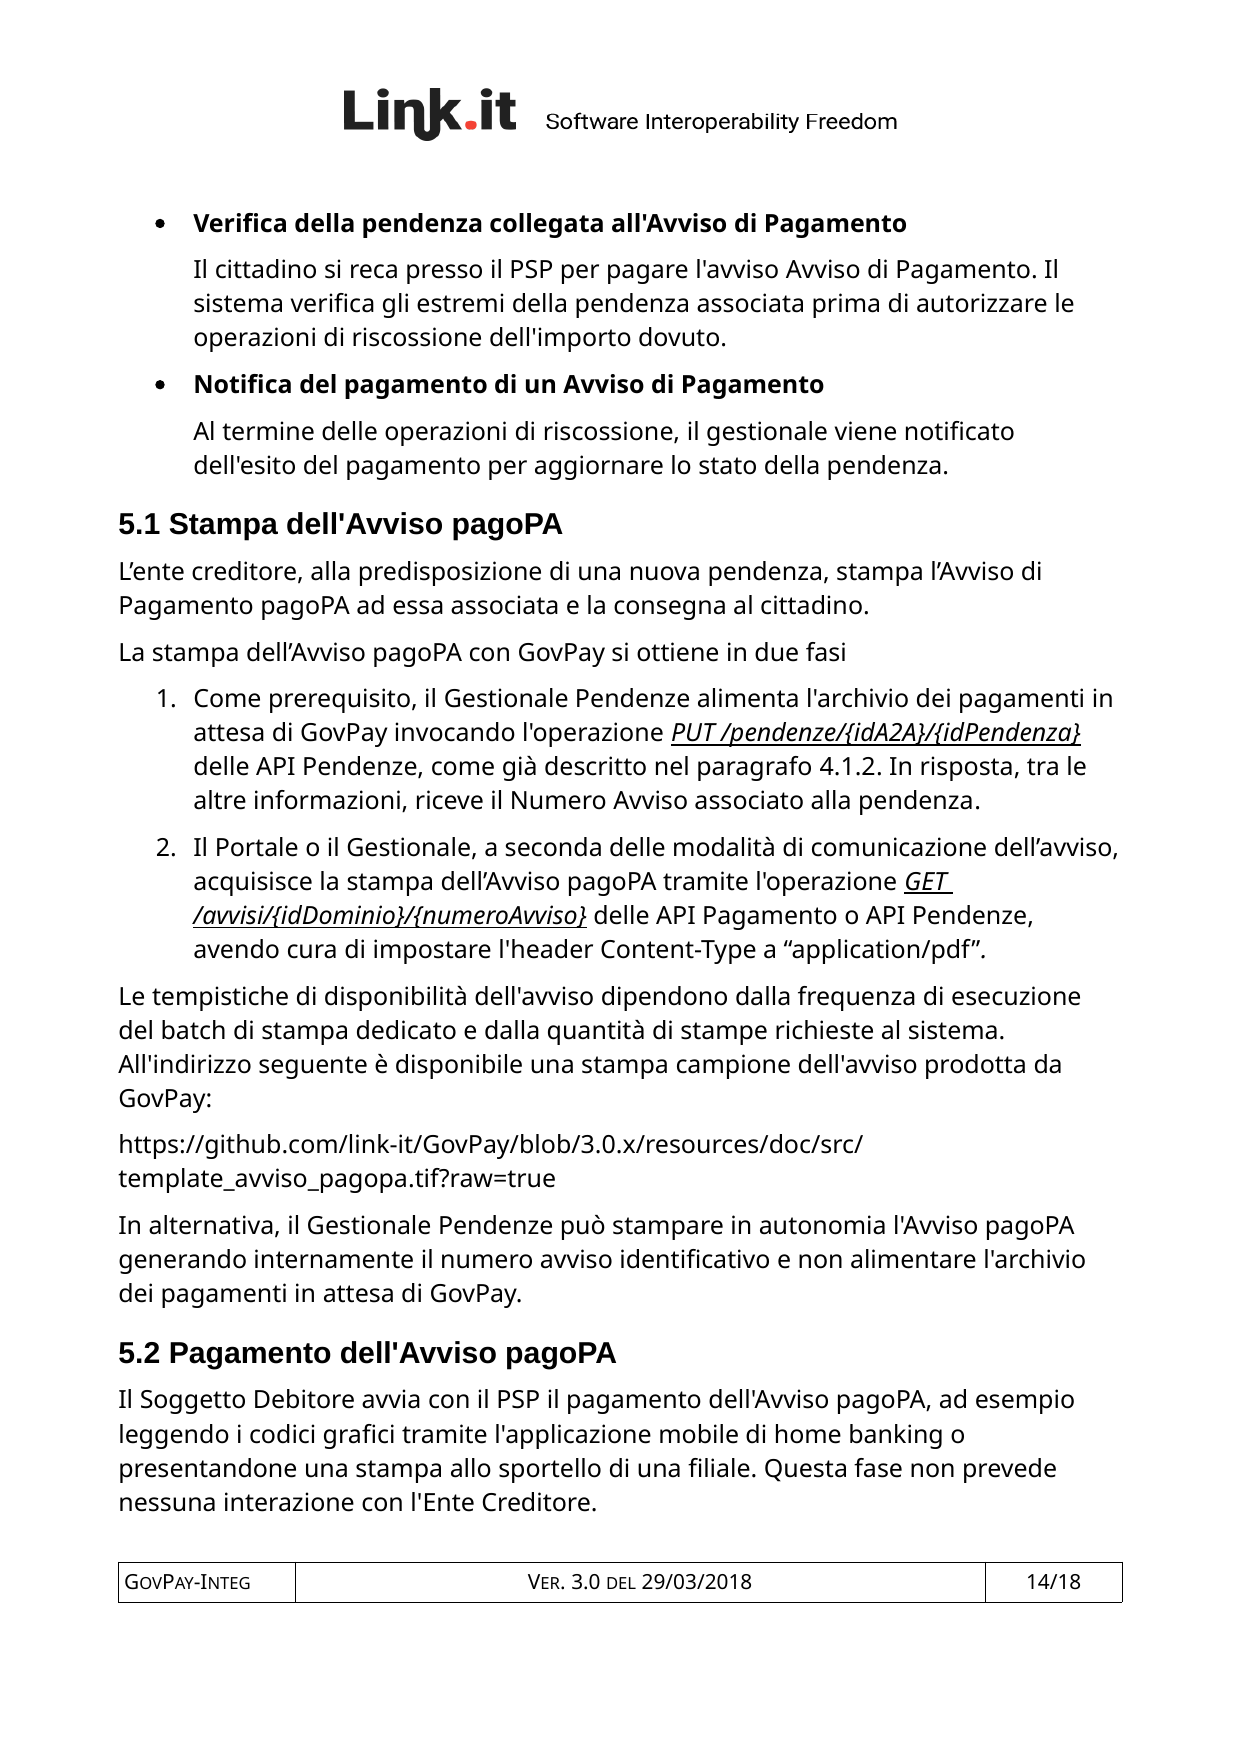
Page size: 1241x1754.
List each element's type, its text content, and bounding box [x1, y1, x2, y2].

text Le tempistiche di disponibilità dell'avviso dipendono dalla frequenza di esecuzione del batch di stampa dedicato e dalla quantità di stampe richieste al sistema. All'indirizzo seguente è disponibile una stampa campione dell'avviso prodotta da GovPay: [118, 978, 1122, 1114]
text https://github.com/link-it/GovPay/blob/3.0.x/resources/doc/src/template_avviso_pagopa.tif?raw=true [118, 1127, 1122, 1195]
text Il cittadino si reca presso il PSP per pagare l'avviso Avviso di Pagamento. Il sistema verifica gli estremi della pendenza associata prima di autorizzare le operazioni di riscossione dell'importo dovuto. [193, 252, 1122, 354]
picture [269, 69, 971, 152]
list Notifica del pagamento di un Avviso di Pagamento [156, 367, 1122, 401]
text In alternativa, il Gestionale Pendenze può stampare in autonomia l'Avviso pagoPA generando internamente il numero avviso identificativo e non alimentare l'archivio dei pagamenti in attesa di GovPay. [118, 1208, 1122, 1310]
text L’ente creditore, alla predisposizione di una nuova pendenza, stampa l’Avviso di Pagamento pagoPA ad essa associata e la consegna al cittadino. [118, 554, 1122, 622]
text Al termine delle operazioni di riscossione, il gestionale viene notificato dell'esito del pagamento per aggiornare lo stato della pendenza. [193, 413, 1122, 481]
text La stampa dell’Avviso pagoPA con GovPay si ottiene in due fasi [118, 634, 1122, 668]
text Il Soggetto Debitore avvia con il PSP il pagamento dell'Avviso pagoPA, ad esempio leggendo i codici grafici tramite l'applicazione mobile di home banking o presentandone una stampa allo sportello di una filiale. Questa fase non prevede nessuna interazione con l'Ente Creditore. [118, 1382, 1122, 1518]
list Verifica della pendenza collegata all'Avviso di Pagamento [156, 205, 1122, 239]
list Il Portale o il Gestionale, a seconda delle modalità di comunicazione dell’avviso, acquisisce la stampa dell’Avviso pagoPA tramite l'operazione GET /avvisi/{idDominio}/{numeroAvviso} delle API Pagamento o API Pendenze, avendo cura di impostare l'header Content-Type a “application/pdf”. [156, 829, 1122, 966]
subtitle Stampa dell'Avviso pagoPA [118, 506, 1122, 541]
list Come prerequisito, il Gestionale Pendenze alimenta l'archivio dei pagamenti in attesa di GovPay invocando l'operazione PUT /pendenze/{idA2A}/{idPendenza} delle API Pendenze, come già descritto nel paragrafo 4.1.2. In risposta, tra le altre informazioni, riceve il Numero Avviso associato alla pendenza. [156, 681, 1122, 817]
subtitle Pagamento dell'Avviso pagoPA [118, 1335, 1122, 1370]
